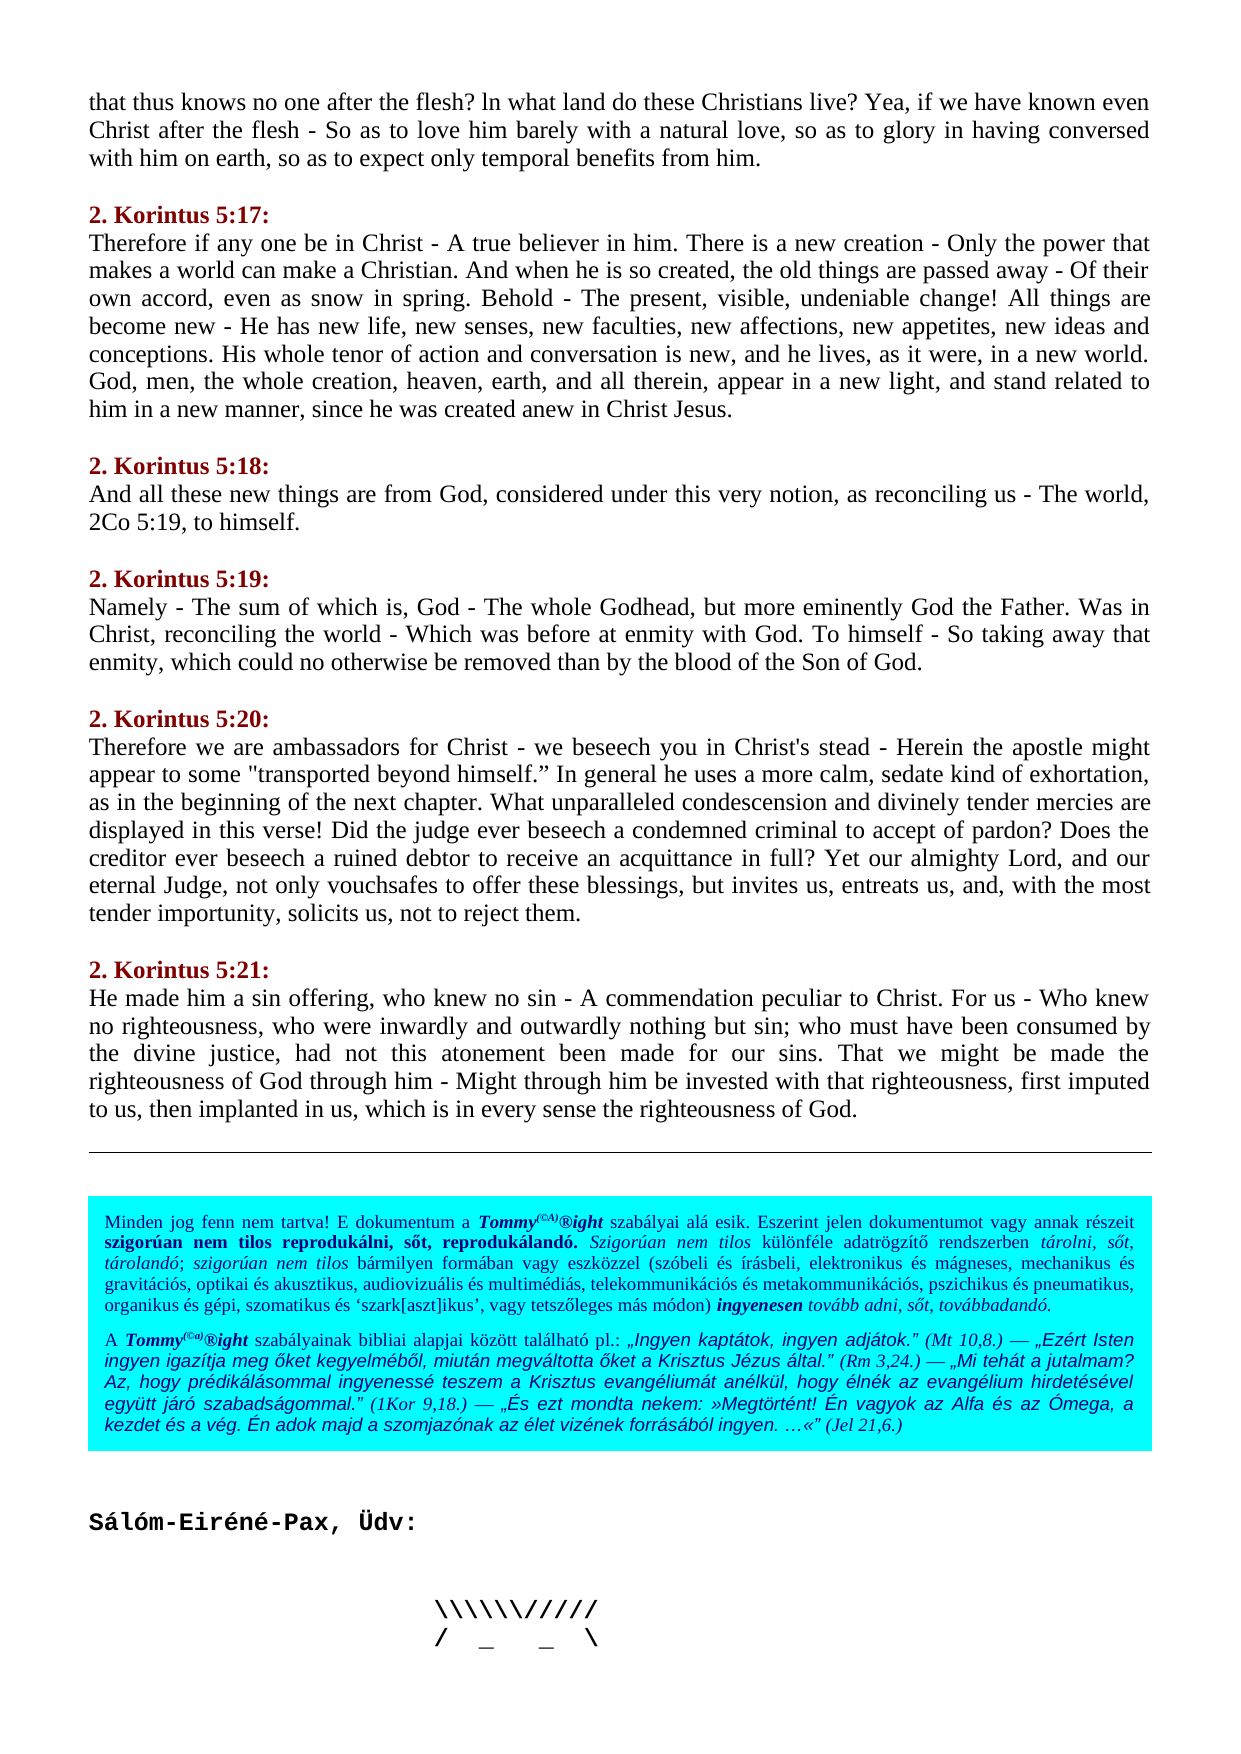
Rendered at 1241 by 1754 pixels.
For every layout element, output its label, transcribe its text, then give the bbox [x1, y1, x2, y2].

text He made him a sin offering, who knew no sin - A commendation peculiar to Christ. For us - Who knew no righteousness, who were inwardly and outwardly nothing but sin; who must have been consumed by the divine justice, had not this atonement been made for our sins. That we might be made the righteousness of God through him - Might through him be invested with that righteousness, first imputed to us, then implanted in us, which is in every sense the righteousness of God. [88, 984, 1152, 1123]
text Therefore if any one be in Christ - A true believer in him. There is a new creation - Only the power that makes a world can make a Christian. And when he is so created, the old things are passed away - Of their own accord, even as snow in spring. Behold - The present, visible, undeniable change! All things are become new - He has new life, new senses, new faculties, new affections, new appetites, new ideas and conceptions. His whole tenor of action and conversation is new, and he lives, as it were, in a new world. God, men, the whole creation, heaven, earth, and all therein, appear in a new light, and stand related to him in a new manner, since he was created anew in Christ Jesus. [88, 229, 1152, 423]
text Namely - The sum of which is, God - The whole Godhead, but more eminently God the Father. Was in Christ, reconciling the world - Which was before at enmity with God. To himself - So taking away that enmity, which could no otherwise be removed than by the blood of the Son of God. [88, 593, 1152, 676]
text Minden jog fenn nem tartva! E dokumentum a Tommy(©A)®ight szabályai alá esik. Eszerint jelen dokumentumot vagy annak részeit szigorúan nem tilos reprodukálni, sőt, reprodukálandó. Szigorúan nem tilos különféle adatrögzítő rendszerben tárolni, sőt, tárolandó; szigorúan nem tilos bármilyen formában vagy eszközzel (szóbeli és írásbeli, elektronikus és mágneses, mechanikus és gravitációs, optikai és akusztikus, audiovizuális és multimédiás, telekommunikációs és metakommunikációs, pszichikus és pneumatikus, organikus és gépi, szomatikus és ‘szark[aszt]ikus’, vagy tetszőleges más módon) ingyenesen tovább adni, sőt, továbbadandó. [90, 1197, 1151, 1314]
text \\\\\\///// / _ _ \ [88, 1597, 1152, 1654]
text that thus knows no one after the flesh? ln what land do these Christians live? Yea, if we have known even Christ after the flesh - So as to love him barely with a natural love, so as to glory in having conversed with him on earth, so as to expect only temporal benefits from him. [88, 88, 1152, 172]
text 2. Korintus 5:17: [88, 201, 1152, 229]
text Sálóm-Eiréné-Pax, Üdv: [88, 1510, 1152, 1538]
text 2. Korintus 5:19: [88, 565, 1152, 593]
text A Tommy(©a)®ight szabályainak bibliai alapjai között található pl.: „Ingyen kaptátok, ingyen adjátok.” (Mt 10,8.) ― „Ezért Isten ingyen igazítja meg őket kegyelméből, miután megváltotta őket a Krisztus Jézus által.” (Rm 3,24.) ― „Mi tehát a jutalmam? Az, hogy prédikálásommal ingyenessé teszem a Krisztus evangéliumát anélkül, hogy élnék az evangélium hirdetésével együtt járó szabadságommal.” (1Kor 9,18.) ― „És ezt mondta nekem: »Megtörtént! Én vagyok az Alfa és az Ómega, a kezdet és a vég. Én adok majd a szomjazónak az élet vizének forrásából ingyen. …«” (Jel 21,6.) [90, 1314, 1151, 1450]
text Therefore we are ambassadors for Christ - we beseech you in Christ's stead - Herein the apostle might appear to some "transported beyond himself.” In general he uses a more calm, sedate kind of exhortation, as in the beginning of the next chapter. What unparalleled condescension and divinely tender mercies are displayed in this verse! Did the judge ever beseech a condemned criminal to accept of pardon? Does the creditor ever beseech a ruined debtor to receive an acquittance in full? Yet our almighty Lord, and our eternal Judge, not only vouchsafes to offer these blessings, but invites us, entreats us, and, with the most tender importunity, solicits us, not to reject them. [88, 733, 1152, 927]
text And all these new things are from God, considered under this very notion, as reconciling us - The world, 2Co 5:19, to himself. [88, 480, 1152, 535]
text 2. Korintus 5:21: [88, 956, 1152, 984]
text 2. Korintus 5:20: [88, 705, 1152, 733]
text 2. Korintus 5:18: [88, 452, 1152, 480]
